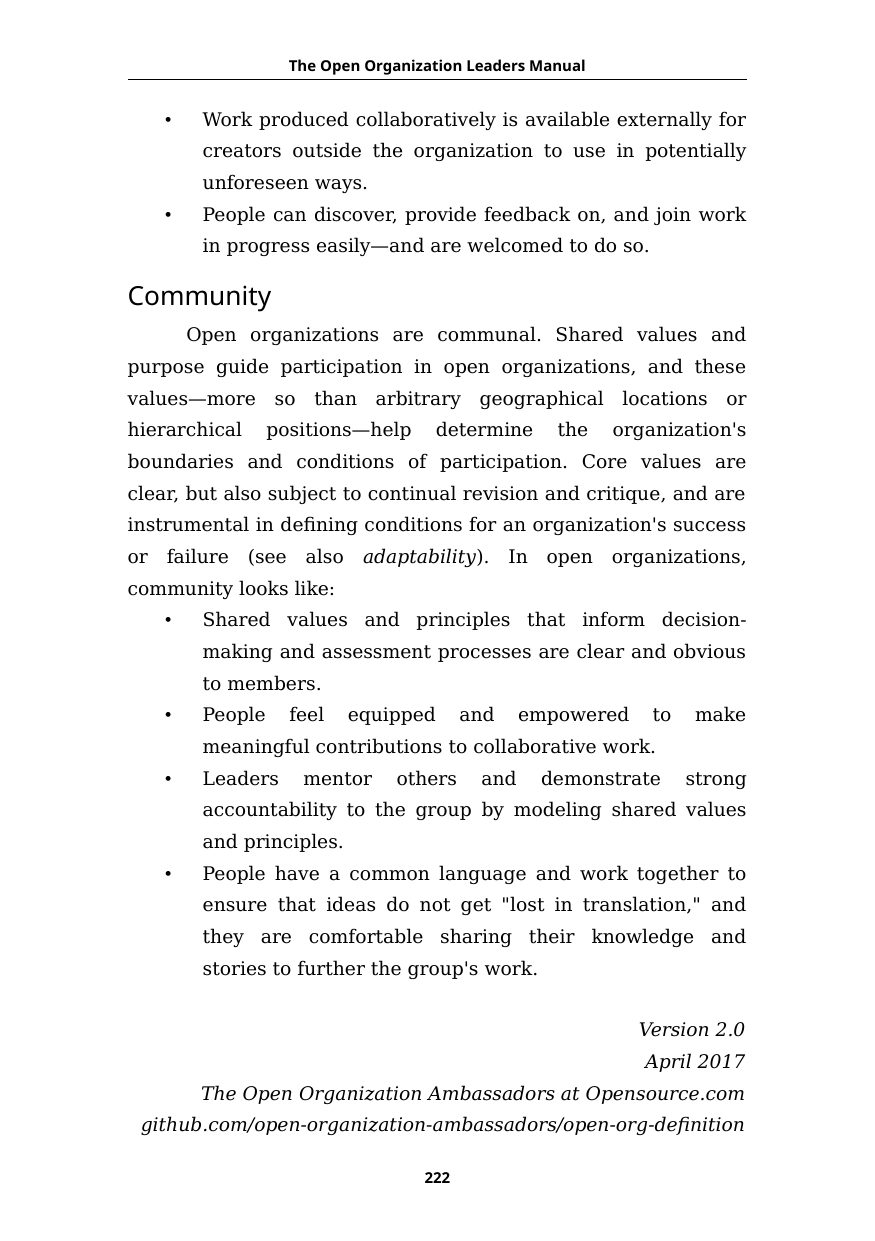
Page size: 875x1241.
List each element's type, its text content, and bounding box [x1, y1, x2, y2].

list People have a common language and work together to ensure that ideas do not get "lost in translation," and they are comfortable sharing their knowledge and stories to further the group's work. [165, 863, 747, 980]
subtitle Community [127, 282, 747, 312]
list Shared values and principles that inform decision-making and assessment processes are clear and obvious to members. [165, 609, 747, 695]
text Version 2.0 April 2017 The Open Organization Ambassadors at Opensource.com github.com/open-organization-ambassadors/open-org-definition [127, 1019, 747, 1136]
text Open organizations are communal. Shared values and purpose guide participation in open organizations, and these values—more so than arbitrary geographical locations or hierarchical positions—help determine the organization's boundaries and conditions of participation. Core values are clear, but also subject to continual revision and critique, and are instrumental in defining conditions for an organization's success or failure (see also adaptability). In open organizations, community looks like: [127, 324, 747, 600]
list Leaders mentor others and demonstrate strong accountability to the group by modeling shared values and principles. [165, 768, 747, 853]
list People feel equipped and empowered to make meaningful contributions to collaborative work. [165, 704, 747, 758]
list People can discover, provide feedback on, and join work in progress easily—and are welcomed to do so. [165, 204, 747, 257]
list Work produced collaboratively is available externally for creators outside the organization to use in potentially unforeseen ways. [165, 109, 747, 194]
